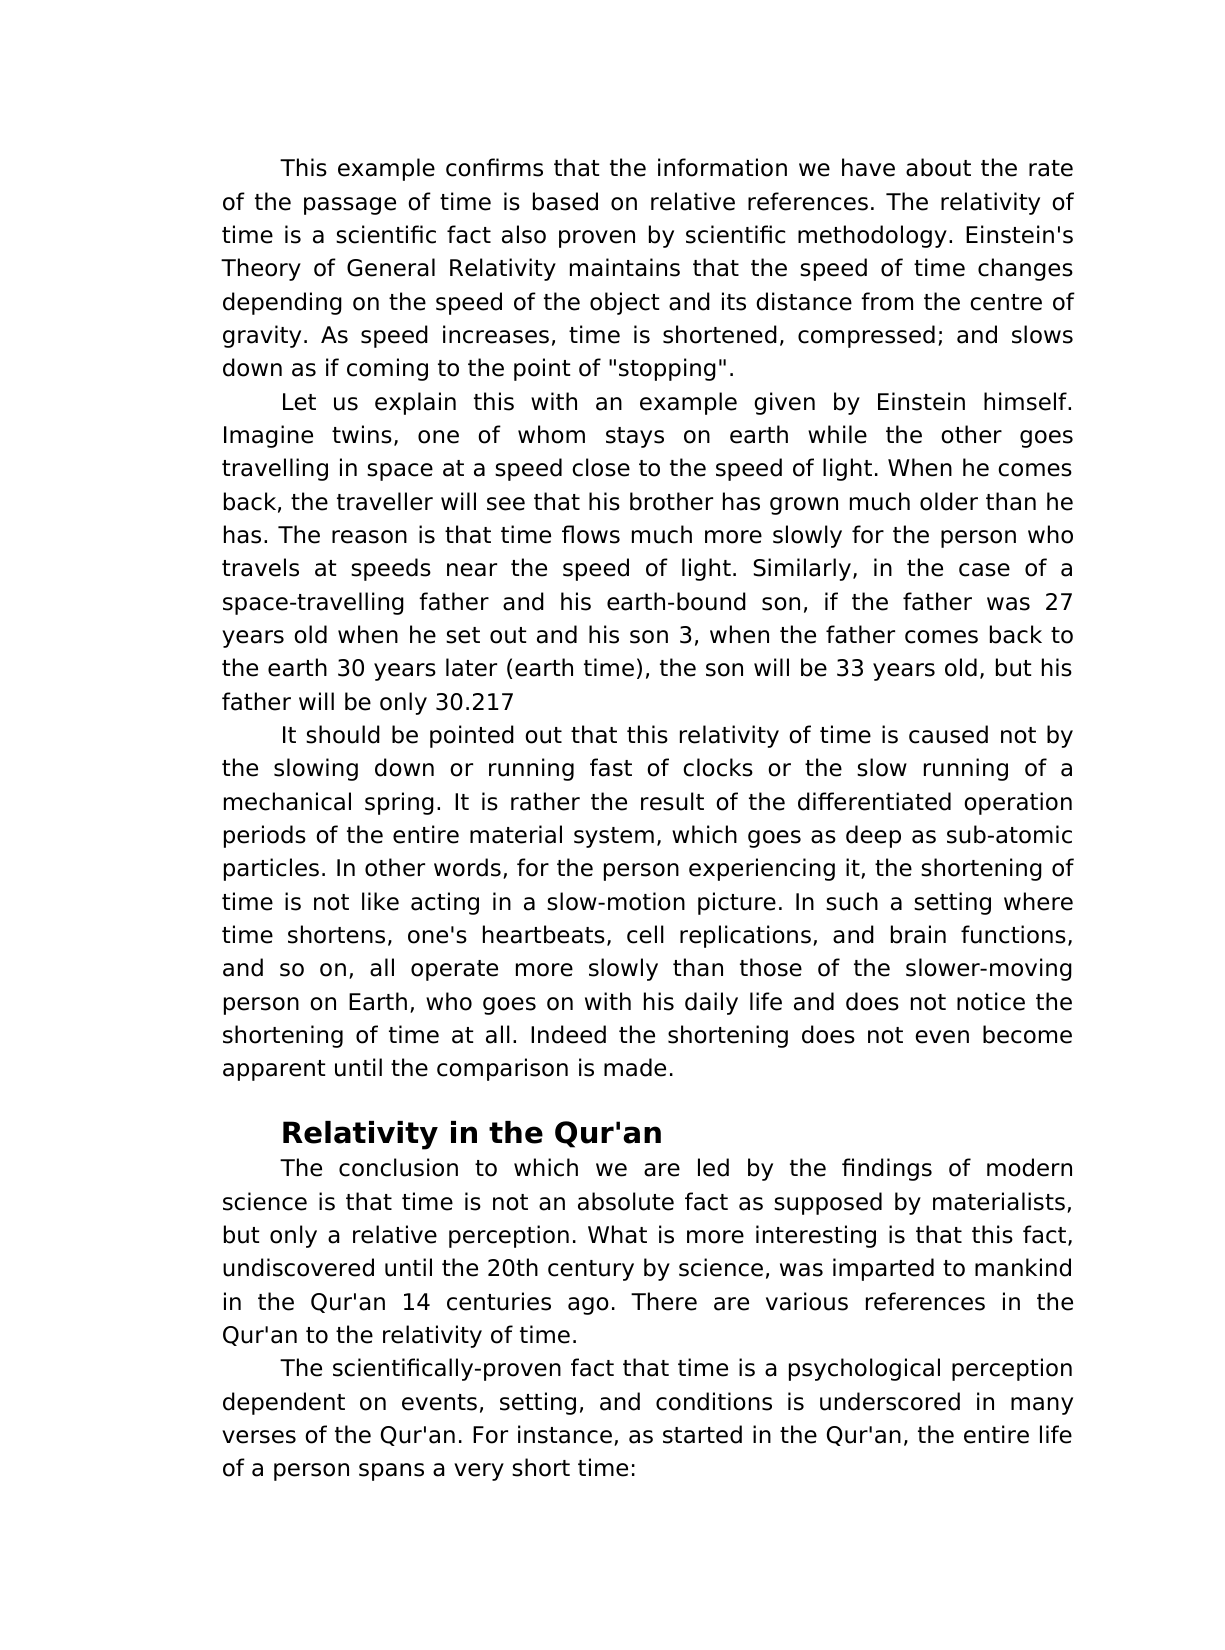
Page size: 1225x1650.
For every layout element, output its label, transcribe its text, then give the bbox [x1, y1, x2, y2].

text The scientifically-proven fact that time is a psychological perception dependent on events, setting, and conditions is underscored in many verses of the Qur'an. For instance, as started in the Qur'an, the entire life of a person spans a very short time: [222, 1350, 1075, 1483]
text Let us explain this with an example given by Einstein himself. Imagine twins, one of whom stays on earth while the other goes travelling in space at a speed close to the speed of light. When he comes back, the traveller will see that his brother has grown much older than he has. The reason is that time flows much more slowly for the person who travels at speeds near the speed of light. Similarly, in the case of a space-travelling father and his earth-bound son, if the father was 27 years old when he set out and his son 3, when the father comes back to the earth 30 years later (earth time), the son will be 33 years old, but his father will be only 30.217 [222, 383, 1075, 717]
text This example confirms that the information we have about the rate of the passage of time is based on relative references. The relativity of time is a scientific fact also proven by scientific methodology. Einstein's Theory of General Relativity maintains that the speed of time changes depending on the speed of the object and its distance from the centre of gravity. As speed increases, time is shortened, compressed; and slows down as if coming to the point of "stopping". [222, 150, 1075, 383]
text Relativity in the Qur'an [222, 1117, 1075, 1150]
text The conclusion to which we are led by the findings of modern science is that time is not an absolute fact as supposed by materialists, but only a relative perception. What is more interesting is that this fact, undiscovered until the 20th century by science, was imparted to mankind in the Qur'an 14 centuries ago. There are various references in the Qur'an to the relativity of time. [222, 1150, 1075, 1350]
text It should be pointed out that this relativity of time is caused not by the slowing down or running fast of clocks or the slow running of a mechanical spring. It is rather the result of the differentiated operation periods of the entire material system, which goes as deep as sub-atomic particles. In other words, for the person experiencing it, the shortening of time is not like acting in a slow-motion picture. In such a setting where time shortens, one's heartbeats, cell replications, and brain functions, and so on, all operate more slowly than those of the slower-moving person on Earth, who goes on with his daily life and does not notice the shortening of time at all. Indeed the shortening does not even become apparent until the comparison is made. [222, 717, 1075, 1083]
